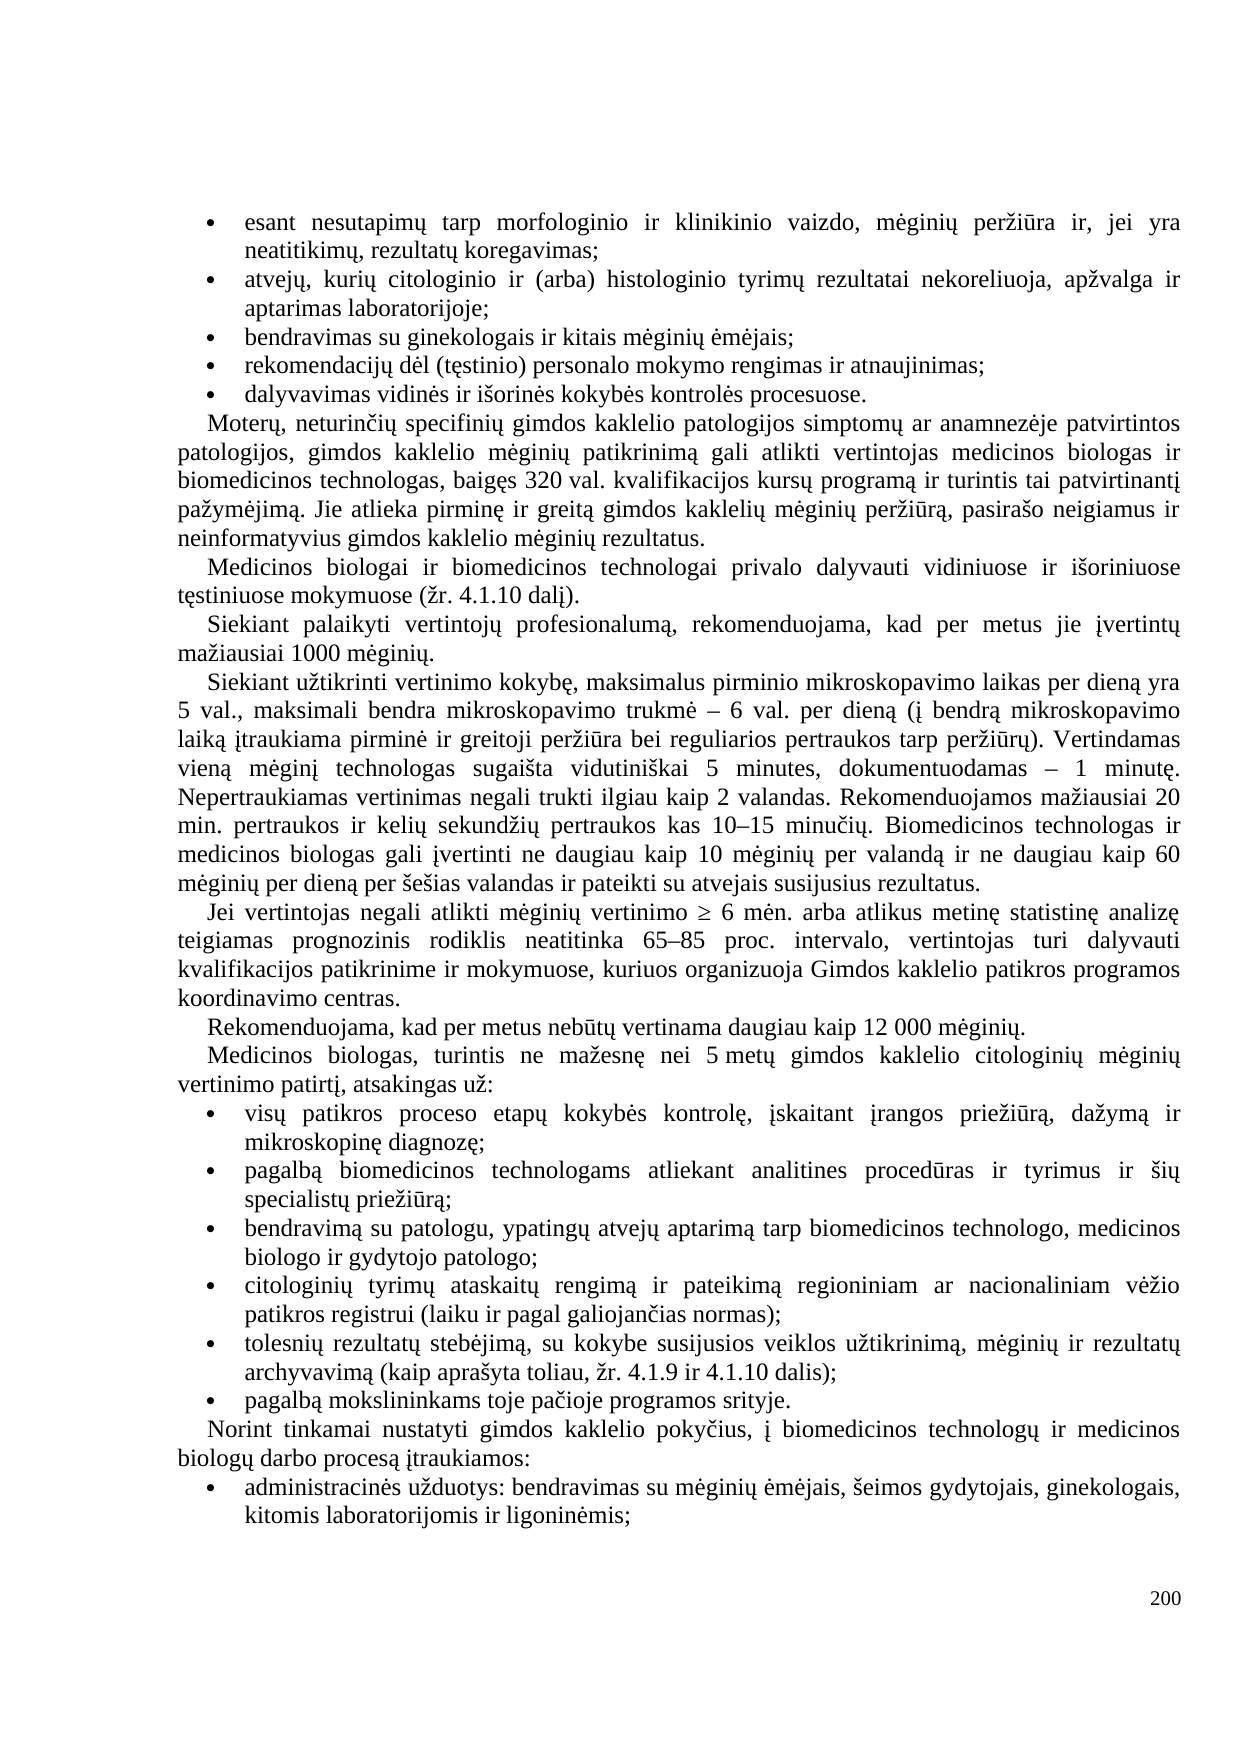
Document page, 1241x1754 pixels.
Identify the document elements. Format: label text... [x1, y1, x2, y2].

text  tolesnių rezultatų stebėjimą, su kokybe susijusios veiklos užtikrinimą, mėginių ir rezultatų archyvavimą (kaip aprašyta toliau, žr. 4.1.9 ir 4.1.10 dalis); [207, 1328, 1181, 1385]
text  bendravimą su patologu, ypatingų atvejų aptarimą tarp biomedicinos technologo, medicinos biologo ir gydytojo patologo; [207, 1213, 1181, 1270]
text  visų patikros proceso etapų kokybės kontrolę, įskaitant įrangos priežiūrą, dažymą ir mikroskopinę diagnozę; [207, 1098, 1181, 1155]
text  esant nesutapimų tarp morfologinio ir klinikinio vaizdo, mėginių peržiūra ir, jei yra neatitikimų, rezultatų koregavimas; [207, 207, 1181, 264]
text  atvejų, kurių citologinio ir (arba) histologinio tyrimų rezultatai nekoreliuoja, apžvalga ir aptarimas laboratorijoje; [207, 264, 1181, 322]
text Jei vertintojas negali atlikti mėginių vertinimo ≥ 6 mėn. arba atlikus metinę statistinę analizę teigiamas prognozinis rodiklis neatitinka 65–85 proc. intervalo, vertintojas turi dalyvauti kvalifikacijos patikrinime ir mokymuose, kuriuos organizuoja Gimdos kaklelio patikros programos koordinavimo centras. [177, 897, 1181, 1012]
text Siekiant užtikrinti vertinimo kokybę, maksimalus pirminio mikroskopavimo laikas per dieną yra 5 val., maksimali bendra mikroskopavimo trukmė – 6 val. per dieną (į bendrą mikroskopavimo laiką įtraukiama pirminė ir greitoji peržiūra bei reguliarios pertraukos tarp peržiūrų). Vertindamas vieną mėginį technologas sugaišta vidutiniškai 5 minutes, dokumentuodamas – 1 minutę. Nepertraukiamas vertinimas negali trukti ilgiau kaip 2 valandas. Rekomenduojamos mažiausiai 20 min. pertraukos ir kelių sekundžių pertraukos kas 10–15 minučių. Biomedicinos technologas ir medicinos biologas gali įvertinti ne daugiau kaip 10 mėginių per valandą ir ne daugiau kaip 60 mėginių per dieną per šešias valandas ir pateikti su atvejais susijusius rezultatus. [177, 667, 1181, 897]
text  pagalbą biomedicinos technologams atliekant analitines procedūras ir tyrimus ir šių specialistų priežiūrą; [207, 1155, 1181, 1213]
text Medicinos biologas, turintis ne mažesnę nei 5 metų gimdos kaklelio citologinių mėginių vertinimo patirtį, atsakingas už: [177, 1040, 1181, 1098]
text  bendravimas su ginekologais ir kitais mėginių ėmėjais; [207, 322, 1181, 350]
text Medicinos biologai ir biomedicinos technologai privalo dalyvauti vidiniuose ir išoriniuose tęstiniuose mokymuose (žr. 4.1.10 dalį). [177, 552, 1181, 609]
text  rekomendacijų dėl (tęstinio) personalo mokymo rengimas ir atnaujinimas; [207, 350, 1181, 379]
text Moterų, neturinčių specifinių gimdos kaklelio patologijos simptomų ar anamnezėje patvirtintos patologijos, gimdos kaklelio mėginių patikrinimą gali atlikti vertintojas medicinos biologas ir biomedicinos technologas, baigęs 320 val. kvalifikacijos kursų programą ir turintis tai patvirtinantį pažymėjimą. Jie atlieka pirminę ir greitą gimdos kaklelių mėginių peržiūrą, pasirašo neigiamus ir neinformatyvius gimdos kaklelio mėginių rezultatus. [177, 408, 1181, 552]
text  dalyvavimas vidinės ir išorinės kokybės kontrolės procesuose. [207, 379, 1181, 408]
text Siekiant palaikyti vertintojų profesionalumą, rekomenduojama, kad per metus jie įvertintų mažiausiai 1000 mėginių. [177, 609, 1181, 667]
text Rekomenduojama, kad per metus nebūtų vertinama daugiau kaip 12 000 mėginių. [177, 1012, 1181, 1040]
text  administracinės užduotys: bendravimas su mėginių ėmėjais, šeimos gydytojais, ginekologais, kitomis laboratorijomis ir ligoninėmis; [207, 1472, 1181, 1529]
text  citologinių tyrimų ataskaitų rengimą ir pateikimą regioniniam ar nacionaliniam vėžio patikros registrui (laiku ir pagal galiojančias normas); [207, 1270, 1181, 1328]
text Norint tinkamai nustatyti gimdos kaklelio pokyčius, į biomedicinos technologų ir medicinos biologų darbo procesą įtraukiamos: [177, 1414, 1181, 1472]
text  pagalbą mokslininkams toje pačioje programos srityje. [207, 1385, 1181, 1414]
